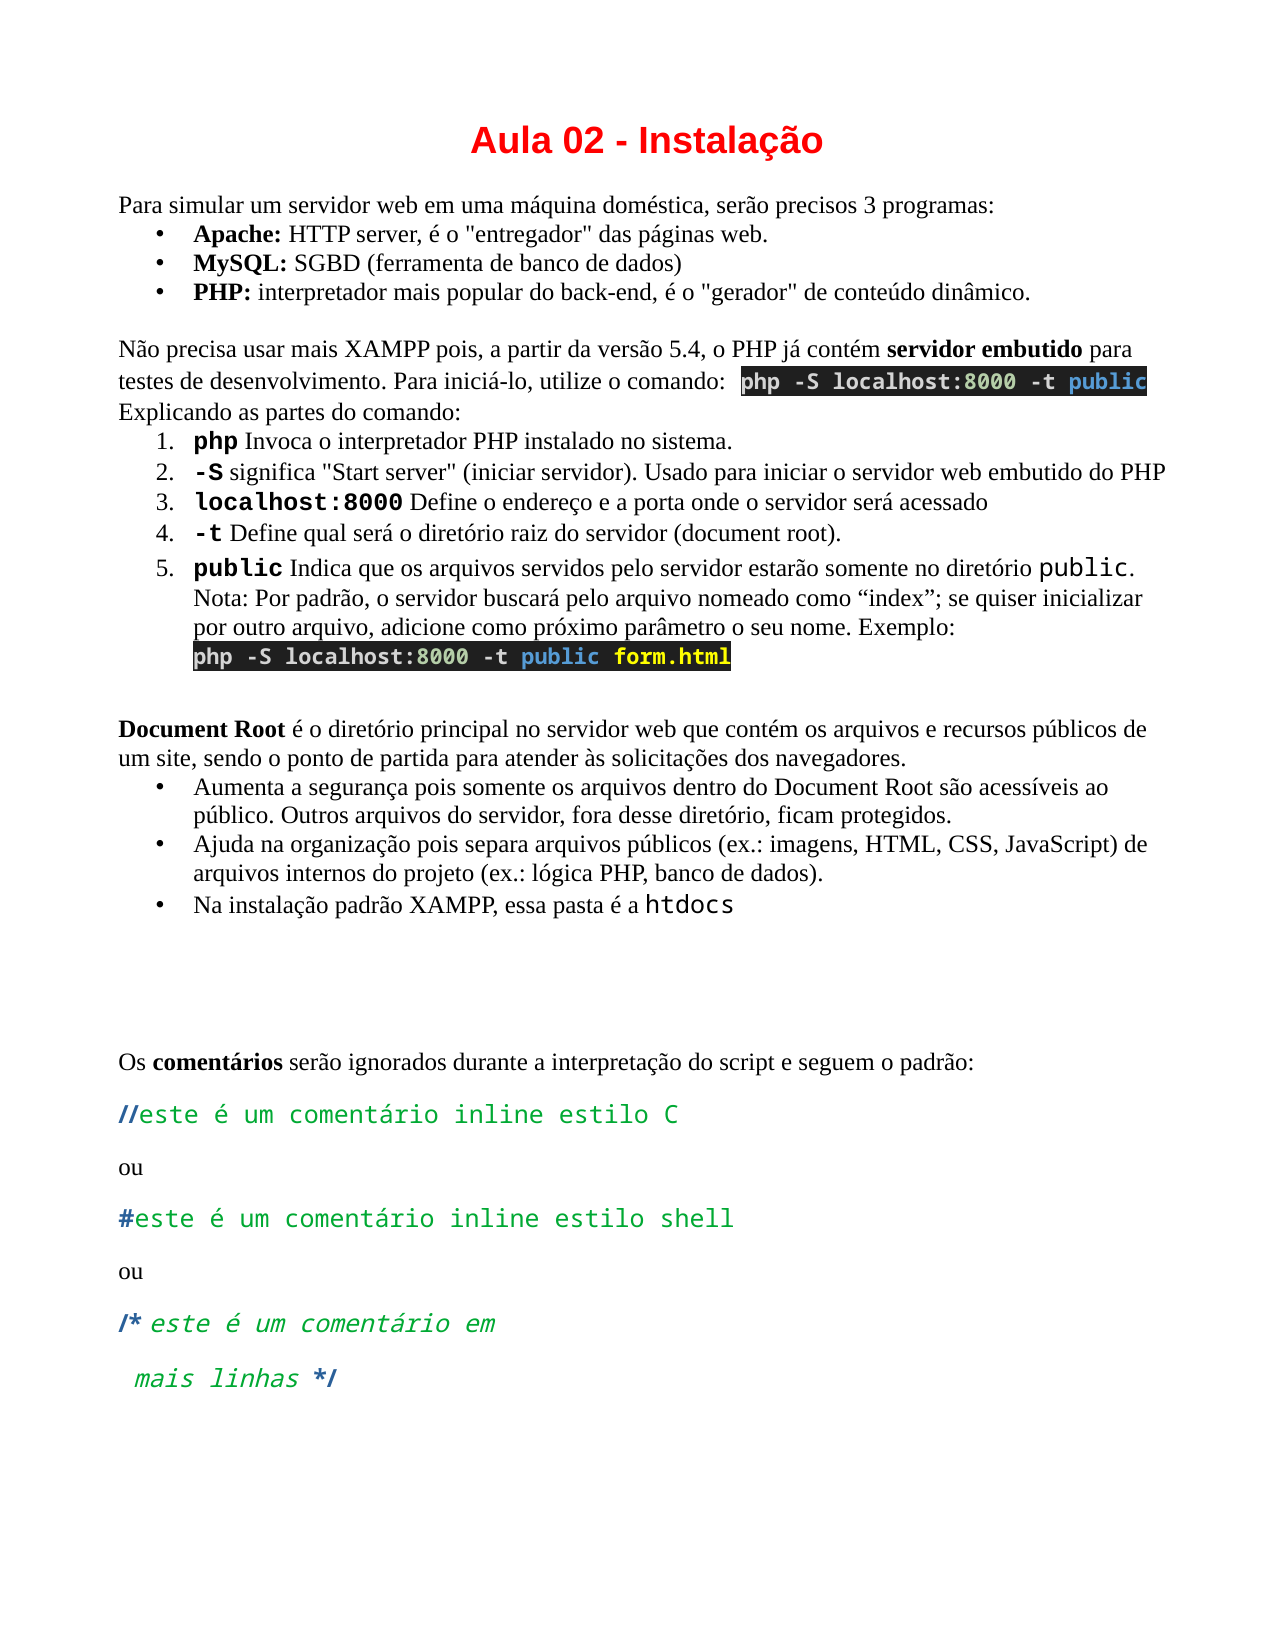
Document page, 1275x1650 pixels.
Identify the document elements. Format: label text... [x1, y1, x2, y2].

text Os comentários serão ignorados durante a interpretação do script e seguem o padrão: [118, 1047, 1175, 1076]
text ou [118, 1152, 1175, 1181]
list PHP: interpretador mais popular do back-end, é o "gerador" de conteúdo dinâmico. [156, 277, 1175, 306]
list -S significa "Start server" (iniciar servidor). Usado para iniciar o servidor web embutido do PHP [156, 457, 1175, 487]
text #este é um comentário inline estilo shell [118, 1201, 1175, 1235]
list MySQL: SGBD (ferramenta de banco de dados) [156, 248, 1175, 277]
subtitle Aula 02 - Instalação [118, 118, 1175, 162]
list Aumenta a segurança pois somente os arquivos dentro do Document Root são acessíveis ao público. Outros arquivos do servidor, fora desse diretório, ficam protegidos. [156, 772, 1175, 829]
text mais linhas */ [118, 1361, 1175, 1395]
text //este é um comentário inline estilo C [118, 1097, 1175, 1131]
text Document Root é o diretório principal no servidor web que contém os arquivos e recursos públicos de um site, sendo o ponto de partida para atender às solicitações dos navegadores. [118, 714, 1175, 772]
text Para simular um servidor web em uma máquina doméstica, serão precisos 3 programas: [118, 191, 1175, 219]
list public Indica que os arquivos servidos pelo servidor estarão somente no diretório public. Nota: Por padrão, o servidor buscará pelo arquivo nomeado como “index”; se quiser inicializar por outro arquivo, adicione como próximo parâmetro o seu nome. Exemplo: php -S localhost:8000 -t public form.html [156, 549, 1175, 671]
text /* este é um comentário em [118, 1306, 1175, 1339]
list localhost:8000 Define o endereço e a porta onde o servidor será acessado [156, 487, 1175, 518]
list Na instalação padrão XAMPP, essa pasta é a htdocs [156, 887, 1175, 921]
list Apache: HTTP server, é o "entregador" das páginas web. [156, 219, 1175, 248]
list Ajuda na organização pois separa arquivos públicos (ex.: imagens, HTML, CSS, JavaScript) de arquivos internos do projeto (ex.: lógica PHP, banco de dados). [156, 829, 1175, 887]
text ou [118, 1256, 1175, 1285]
list php Invoca o interpretador PHP instalado no sistema. [156, 426, 1175, 457]
text Não precisa usar mais XAMPP pois, a partir da versão 5.4, o PHP já contém servidor embutido para testes de desenvolvimento. Para iniciá-lo, utilize o comando: php -S localhost:8000 -t public Explicando as partes do comando: [118, 334, 1175, 426]
list -t Define qual será o diretório raiz do servidor (document root). [156, 518, 1175, 549]
